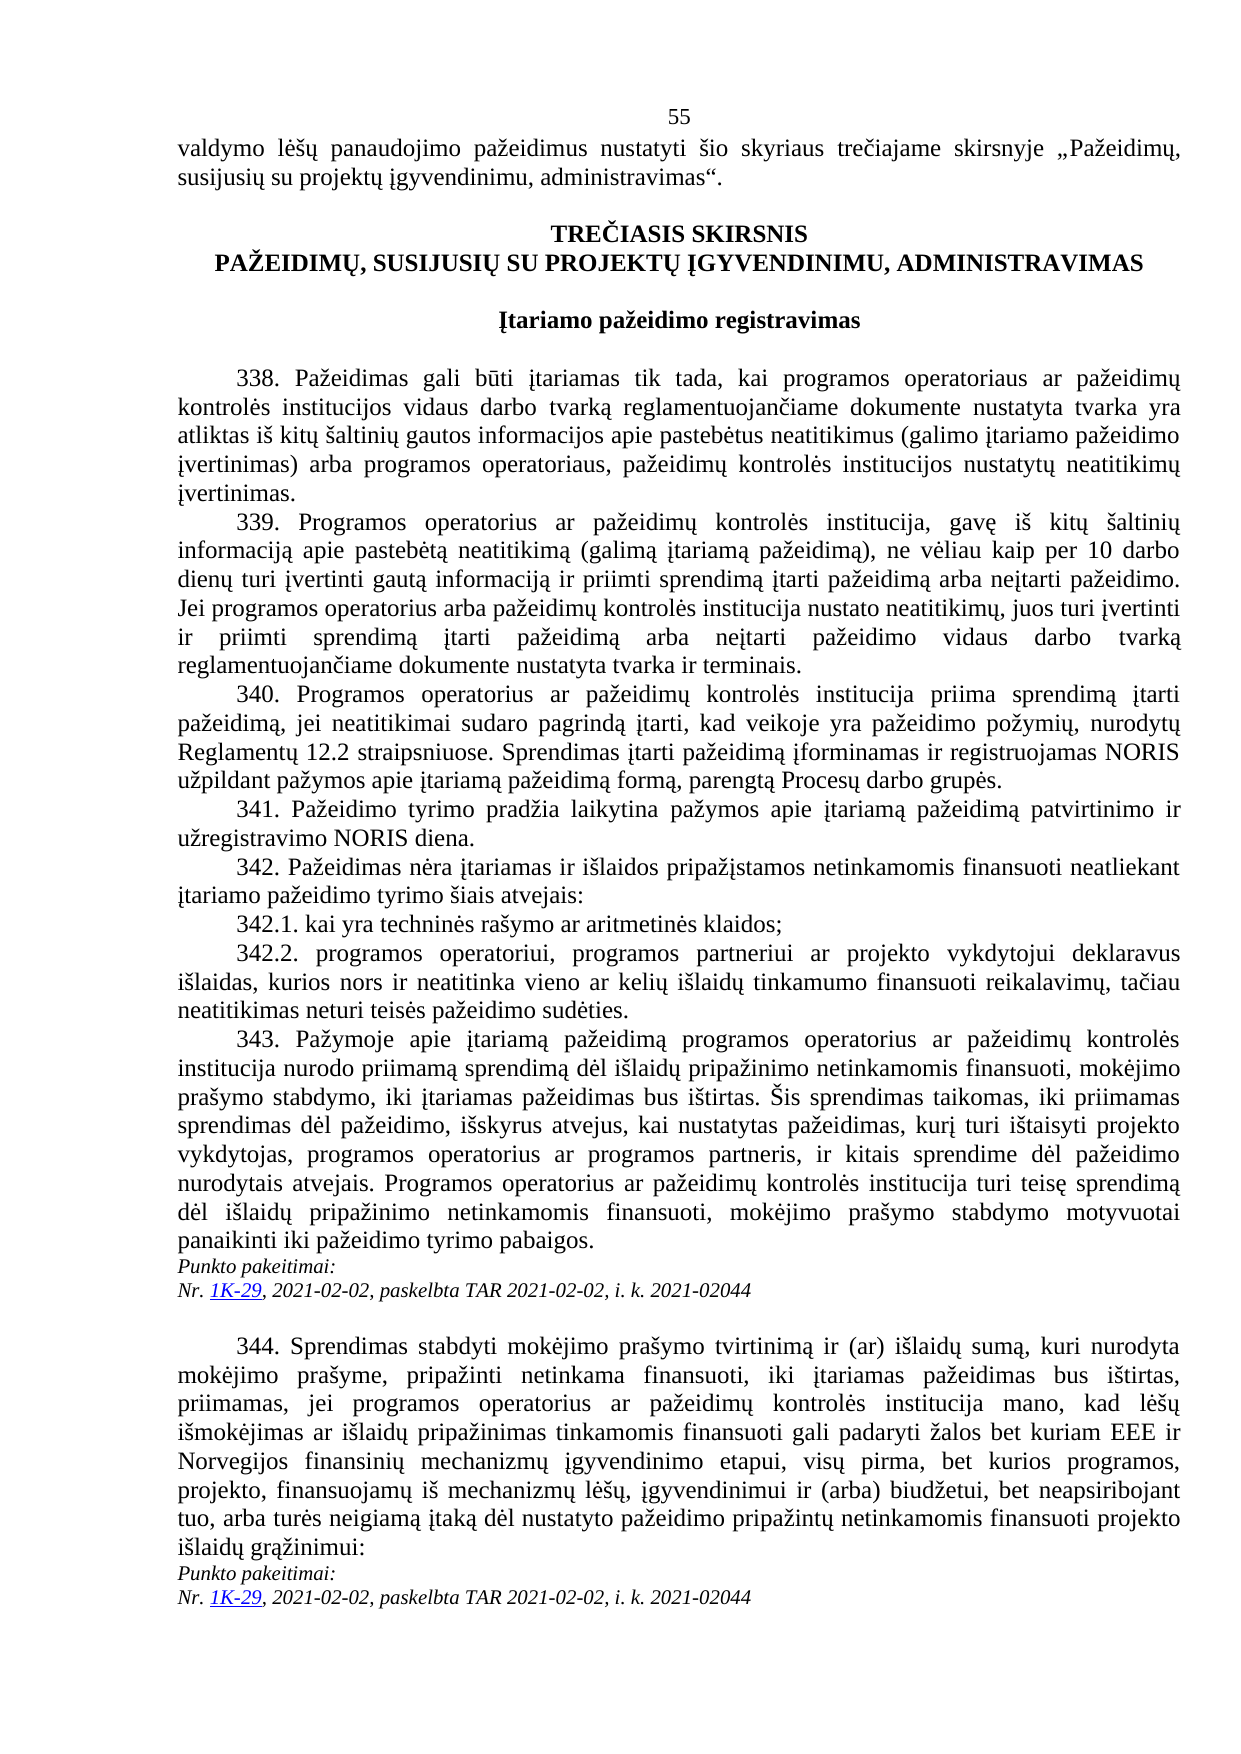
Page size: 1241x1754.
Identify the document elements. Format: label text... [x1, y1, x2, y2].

text 338. Pažeidimas gali būti įtariamas tik tada, kai programos operatoriaus ar pažeidimų kontrolės institucijos vidaus darbo tvarką reglamentuojančiame dokumente nustatyta tvarka yra atliktas iš kitų šaltinių gautos informacijos apie pastebėtus neatitikimus (galimo įtariamo pažeidimo įvertinimas) arba programos operatoriaus, pažeidimų kontrolės institucijos nustatytų neatitikimų įvertinimas. [177, 363, 1181, 507]
text 344. Sprendimas stabdyti mokėjimo prašymo tvirtinimą ir (ar) išlaidų sumą, kuri nurodyta mokėjimo prašyme, pripažinti netinkama finansuoti, iki įtariamas pažeidimas bus ištirtas, priimamas, jei programos operatorius ar pažeidimų kontrolės institucija mano, kad lėšų išmokėjimas ar išlaidų pripažinimas tinkamomis finansuoti gali padaryti žalos bet kuriam EEE ir Norvegijos finansinių mechanizmų įgyvendinimo etapui, visų pirma, bet kurios programos, projekto, finansuojamų iš mechanizmų lėšų, įgyvendinimui ir (arba) biudžetui, bet neapsiribojant tuo, arba turės neigiamą įtaką dėl nustatyto pažeidimo pripažintų netinkamomis finansuoti projekto išlaidų grąžinimui: [177, 1331, 1181, 1561]
text Punkto pakeitimai: [177, 1561, 1181, 1585]
text 341. Pažeidimo tyrimo pradžia laikytina pažymos apie įtariamą pažeidimą patvirtinimo ir užregistravimo NORIS diena. [177, 794, 1181, 852]
text 339. Programos operatorius ar pažeidimų kontrolės institucija, gavę iš kitų šaltinių informaciją apie pastebėtą neatitikimą (galimą įtariamą pažeidimą), ne vėliau kaip per 10 darbo dienų turi įvertinti gautą informaciją ir priimti sprendimą įtarti pažeidimą arba neįtarti pažeidimo. Jei programos operatorius arba pažeidimų kontrolės institucija nustato neatitikimų, juos turi įvertinti ir priimti sprendimą įtarti pažeidimą arba neįtarti pažeidimo vidaus darbo tvarką reglamentuojančiame dokumente nustatyta tvarka ir terminais. [177, 507, 1181, 679]
text 342.2. programos operatoriui, programos partneriui ar projekto vykdytojui deklaravus išlaidas, kurios nors ir neatitinka vieno ar kelių išlaidų tinkamumo finansuoti reikalavimų, tačiau neatitikimas neturi teisės pažeidimo sudėties. [177, 938, 1181, 1024]
text Nr. 1K-29, 2021-02-02, paskelbta TAR 2021-02-02, i. k. 2021-02044 [177, 1585, 1181, 1609]
text Įtariamo pažeidimo registravimas [177, 305, 1181, 334]
text Punkto pakeitimai: [177, 1254, 1181, 1278]
text TREČIASIS SKIRSNIS [177, 219, 1181, 248]
text 340. Programos operatorius ar pažeidimų kontrolės institucija priima sprendimą įtarti pažeidimą, jei neatitikimai sudaro pagrindą įtarti, kad veikoje yra pažeidimo požymių, nurodytų Reglamentų 12.2 straipsniuose. Sprendimas įtarti pažeidimą įforminamas ir registruojamas NORIS užpildant pažymos apie įtariamą pažeidimą formą, parengtą Procesų darbo grupės. [177, 679, 1181, 794]
text 343. Pažymoje apie įtariamą pažeidimą programos operatorius ar pažeidimų kontrolės institucija nurodo priimamą sprendimą dėl išlaidų pripažinimo netinkamomis finansuoti, mokėjimo prašymo stabdymo, iki įtariamas pažeidimas bus ištirtas. Šis sprendimas taikomas, iki priimamas sprendimas dėl pažeidimo, išskyrus atvejus, kai nustatytas pažeidimas, kurį turi ištaisyti projekto vykdytojas, programos operatorius ar programos partneris, ir kitais sprendime dėl pažeidimo nurodytais atvejais. Programos operatorius ar pažeidimų kontrolės institucija turi teisę sprendimą dėl išlaidų pripažinimo netinkamomis finansuoti, mokėjimo prašymo stabdymo motyvuotai panaikinti iki pažeidimo tyrimo pabaigos. [177, 1024, 1181, 1254]
text Nr. 1K-29, 2021-02-02, paskelbta TAR 2021-02-02, i. k. 2021-02044 [177, 1278, 1181, 1302]
text valdymo lėšų panaudojimo pažeidimus nustatyti šio skyriaus trečiajame skirsnyje „Pažeidimų, susijusių su projektų įgyvendinimu, administravimas“. [177, 133, 1181, 190]
text 342.1. kai yra techninės rašymo ar aritmetinės klaidos; [177, 909, 1181, 938]
text PAŽEIDIMŲ, SUSIJUSIŲ SU PROJEKTŲ ĮGYVENDINIMU, ADMINISTRAVIMAS [177, 248, 1181, 277]
text 342. Pažeidimas nėra įtariamas ir išlaidos pripažįstamos netinkamomis finansuoti neatliekant įtariamo pažeidimo tyrimo šiais atvejais: [177, 852, 1181, 909]
